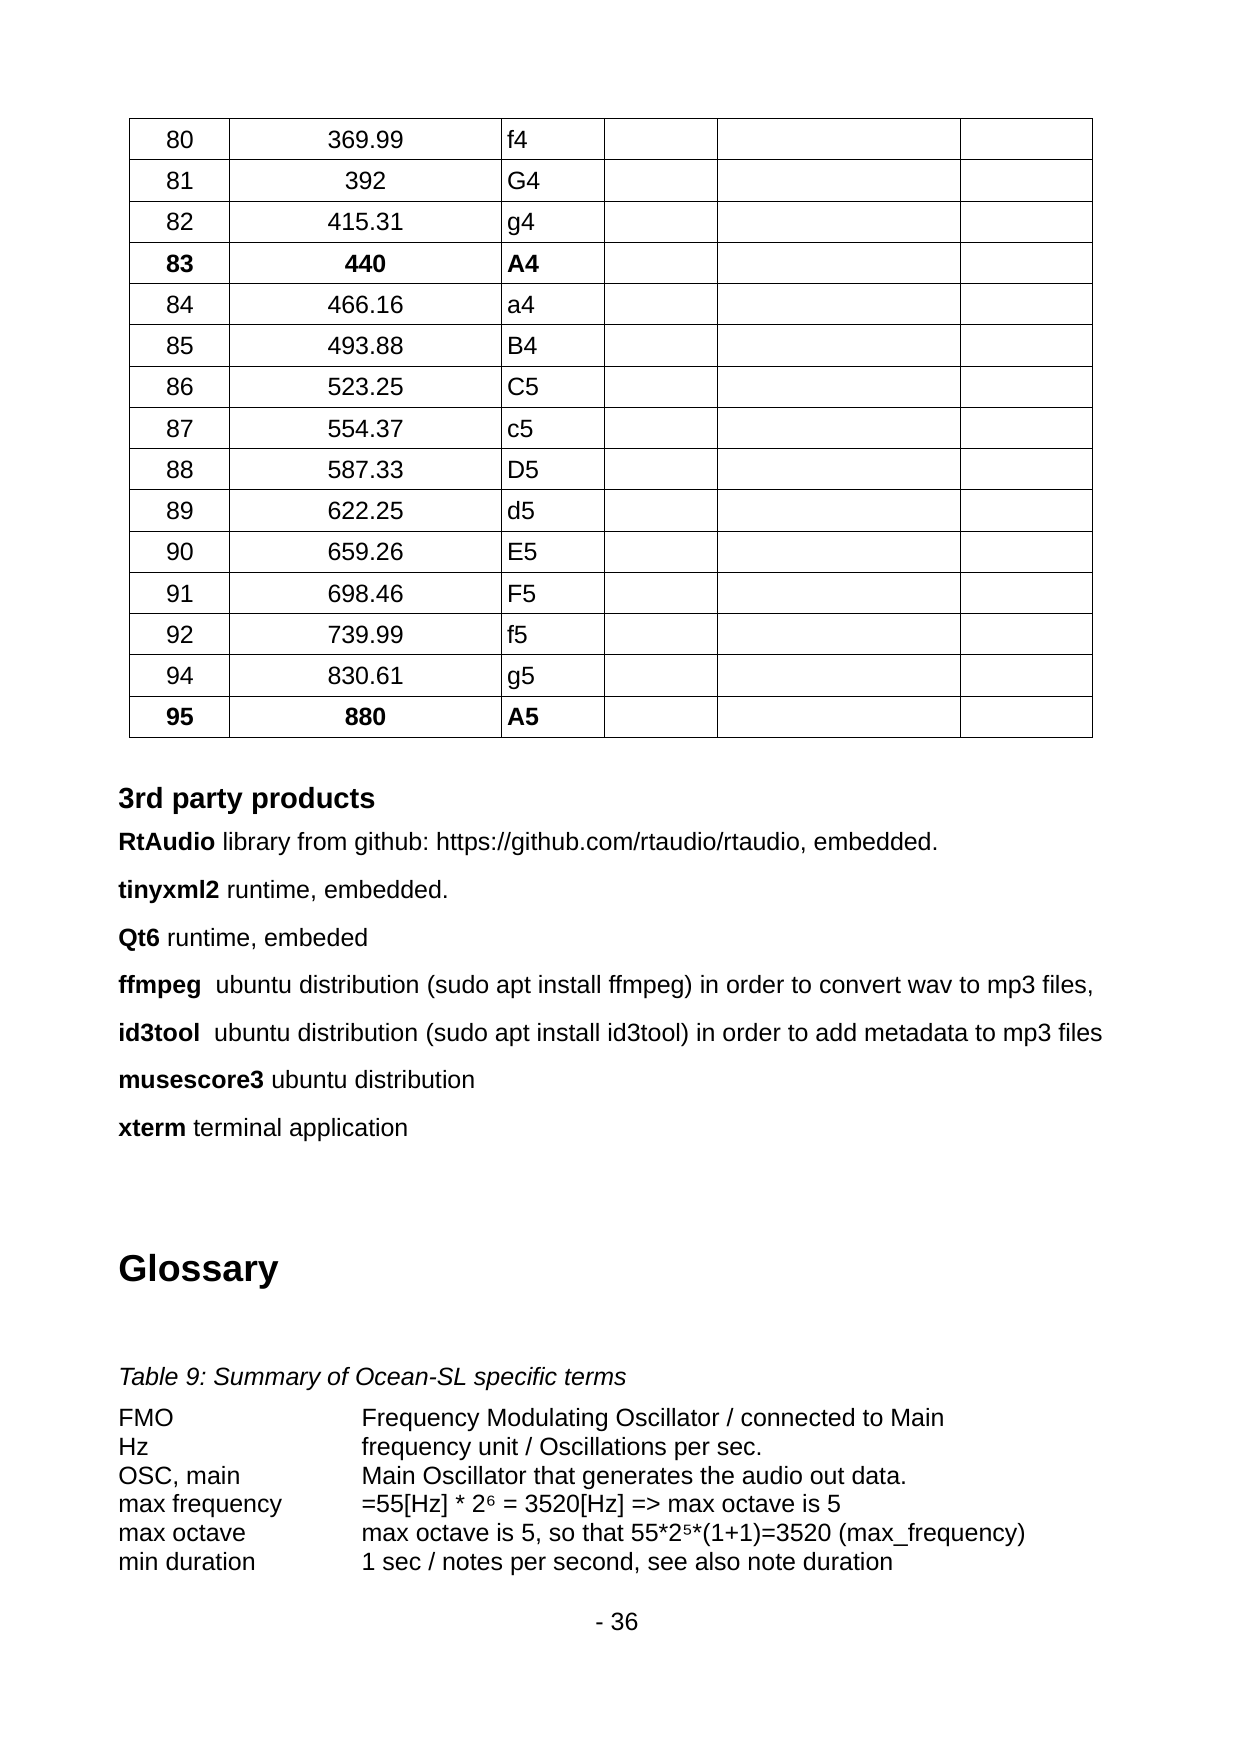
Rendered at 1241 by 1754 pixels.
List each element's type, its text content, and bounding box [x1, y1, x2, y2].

table_cell [961, 614, 1092, 654]
table_cell [605, 490, 717, 531]
table_cell 587.33 [230, 449, 501, 489]
table_cell 440 [230, 243, 501, 283]
table_cell 95 [130, 697, 229, 737]
table_cell 90 [130, 532, 229, 572]
table_cell [605, 325, 717, 366]
table_cell f4 [502, 119, 604, 159]
table_cell 84 [130, 284, 229, 324]
table_cell max octave is 5‬, so that 55*2⁵*(1+1)=3520 (max_frequency) [361, 1518, 1122, 1547]
table_cell 622.25 [230, 490, 501, 531]
table_cell [961, 284, 1092, 324]
table_cell 659.26 [230, 532, 501, 572]
table_cell [718, 655, 960, 696]
table_cell 94 [130, 655, 229, 696]
table_cell ‪=55[Hz] * 2⁶ = 3520[Hz] => max octave is 5‬ [361, 1489, 1122, 1518]
table_cell Hz [118, 1432, 361, 1461]
table_cell min duration [118, 1547, 361, 1576]
table_cell [961, 367, 1092, 407]
table_cell [961, 449, 1092, 489]
table_cell D5 [502, 449, 604, 489]
text Table 9: Summary of Ocean-SL specific terms [118, 1362, 1122, 1391]
table_cell max octave [118, 1518, 361, 1547]
table_cell c5 [502, 408, 604, 448]
table_header Frequency Modulating Oscillator / connected to Main [361, 1403, 1122, 1432]
table_cell [605, 449, 717, 489]
table_cell 554.37 [230, 408, 501, 448]
table_cell [605, 532, 717, 572]
table_cell [961, 202, 1092, 242]
table_cell [961, 160, 1092, 201]
table_cell g4 [502, 202, 604, 242]
table_cell B4 [502, 325, 604, 366]
table_cell [961, 490, 1092, 531]
table_cell [718, 490, 960, 531]
table_cell [718, 697, 960, 737]
text xterm terminal application [118, 1113, 1122, 1142]
text Qt6 runtime, embeded [118, 922, 1122, 951]
subtitle 3rd party products [118, 781, 1122, 815]
table_cell 92 [130, 614, 229, 654]
table_cell [605, 367, 717, 407]
table_cell [718, 284, 960, 324]
table_cell [718, 160, 960, 201]
table_cell [961, 573, 1092, 613]
table_cell 493.88 [230, 325, 501, 366]
table_cell [605, 160, 717, 201]
text RtAudio library from github: https://github.com/rtaudio/rtaudio, embedded. [118, 827, 1122, 856]
table_cell 880 [230, 697, 501, 737]
table_cell [961, 119, 1092, 159]
table_cell A5 [502, 697, 604, 737]
text musescore3 ubuntu distribution [118, 1065, 1122, 1094]
table_cell [605, 614, 717, 654]
table_cell [718, 408, 960, 448]
table_cell [718, 119, 960, 159]
table_cell [718, 614, 960, 654]
table_cell [718, 243, 960, 283]
table_cell [605, 655, 717, 696]
table_cell [718, 573, 960, 613]
table_cell g5 [502, 655, 604, 696]
table_cell A4 [502, 243, 604, 283]
table_cell [605, 243, 717, 283]
table_cell max frequency [118, 1489, 361, 1518]
table_cell 83 [130, 243, 229, 283]
table_cell E5 [502, 532, 604, 572]
table_cell G4 [502, 160, 604, 201]
table_cell d5 [502, 490, 604, 531]
table_cell f5 [502, 614, 604, 654]
table_cell 82 [130, 202, 229, 242]
table_cell [605, 697, 717, 737]
table_cell 80 [130, 119, 229, 159]
text tinyxml2 runtime, embedded. [118, 875, 1122, 904]
table_cell Main Oscillator that generates the audio out data. [361, 1461, 1122, 1489]
table_cell [605, 284, 717, 324]
table_cell 392 [230, 160, 501, 201]
text id3tool ubuntu distribution (sudo apt install id3tool) in order to add metadata to mp3 files [118, 1018, 1122, 1046]
table_cell [961, 697, 1092, 737]
table_cell 88 [130, 449, 229, 489]
table_cell [961, 408, 1092, 448]
table_cell 86 [130, 367, 229, 407]
table_cell frequency unit / Oscillations per sec. [361, 1432, 1122, 1461]
text ffmpeg ubuntu distribution (sudo apt install ffmpeg) in order to convert wav to mp3 files, [118, 970, 1122, 999]
table_cell [961, 655, 1092, 696]
table_cell [605, 202, 717, 242]
table_cell 698.46 [230, 573, 501, 613]
table_cell 466.16 [230, 284, 501, 324]
table_cell [718, 449, 960, 489]
table_cell [961, 243, 1092, 283]
table_cell 91 [130, 573, 229, 613]
table_cell 415.31 [230, 202, 501, 242]
table_cell [961, 532, 1092, 572]
table_cell C5 [502, 367, 604, 407]
table_cell 85 [130, 325, 229, 366]
table_cell [605, 573, 717, 613]
table_cell 369.99 [230, 119, 501, 159]
subtitle Glossary [118, 1246, 1122, 1289]
table_cell [605, 408, 717, 448]
table_cell [718, 532, 960, 572]
table_cell [718, 202, 960, 242]
table_cell [605, 119, 717, 159]
table_cell 523.25 [230, 367, 501, 407]
table_cell [718, 325, 960, 366]
table_cell [961, 325, 1092, 366]
table_cell 81 [130, 160, 229, 201]
table_cell F5 [502, 573, 604, 613]
table_cell 87 [130, 408, 229, 448]
table_cell 89 [130, 490, 229, 531]
table_cell 739.99 [230, 614, 501, 654]
table_cell 830.61 [230, 655, 501, 696]
table_header FMO [118, 1403, 361, 1432]
table_cell a4 [502, 284, 604, 324]
table_cell OSC, main [118, 1461, 361, 1489]
table_cell [718, 367, 960, 407]
table_cell 1 sec / notes per second, see also note duration [361, 1547, 1122, 1576]
